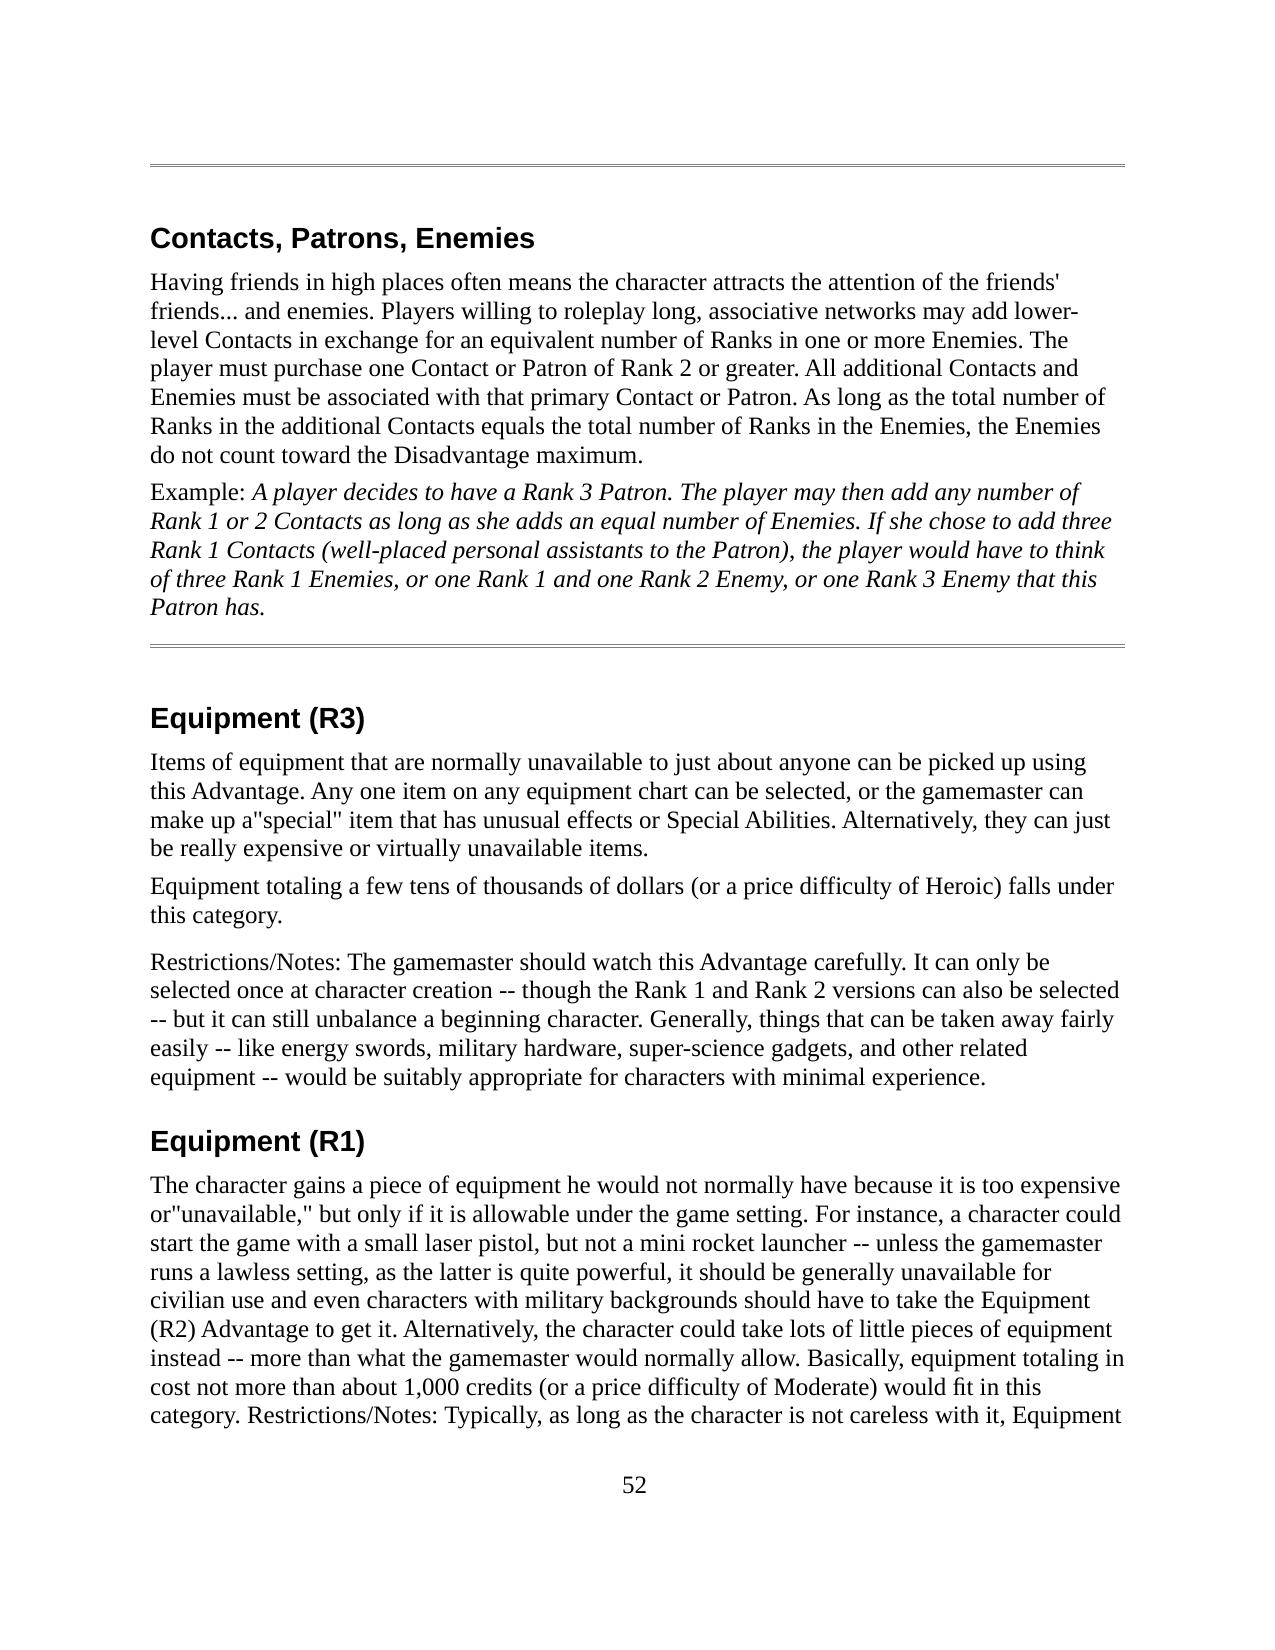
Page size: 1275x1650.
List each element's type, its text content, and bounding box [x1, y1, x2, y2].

subtitle Equipment (R1) [150, 1124, 1125, 1158]
subtitle Contacts, Patrons, Enemies [150, 221, 1125, 255]
text Restrictions/Notes: The gamemaster should watch this Advantage carefully. It can only be selected once at character creation -- though the Rank 1 and Rank 2 versions can also be selected -- but it can still unbalance a beginning character. Generally, things that can be taken away fairly easily -- like energy swords, military hardware, super-science gadgets, and other related equipment -- would be suitably appropriate for characters with minimal experience. [150, 947, 1125, 1090]
subtitle Equipment (R3) [150, 701, 1125, 735]
text The character gains a piece of equipment he would not normally have because it is too expensive or"unavailable," but only if it is allowable under the game setting. For instance, a character could start the game with a small laser pistol, but not a mini rocket launcher -- unless the gamemaster runs a lawless setting, as the latter is quite powerful, it should be generally unavailable for civilian use and even characters with military backgrounds should have to take the Equipment (R2) Advantage to get it. Alternatively, the character could take lots of little pieces of equipment instead -- more than what the gamemaster would normally allow. Basically, equipment totaling in cost not more than about 1,000 credits (or a price difficulty of Moderate) would ﬁt in this category. Restrictions/Notes: Typically, as long as the character is not careless with it, Equipment [150, 1170, 1125, 1429]
text Example: A player decides to have a Rank 3 Patron. The player may then add any number of Rank 1 or 2 Contacts as long as she adds an equal number of Enemies. If she chose to add three Rank 1 Contacts (well-placed personal assistants to the Patron), the player would have to think of three Rank 1 Enemies, or one Rank 1 and one Rank 2 Enemy, or one Rank 3 Enemy that this Patron has. [150, 477, 1125, 621]
text Having friends in high places often means the character attracts the attention of the friends' friends... and enemies. Players willing to roleplay long, associative networks may add lower-level Contacts in exchange for an equivalent number of Ranks in one or more Enemies. The player must purchase one Contact or Patron of Rank 2 or greater. All additional Contacts and Enemies must be associated with that primary Contact or Patron. As long as the total number of Ranks in the additional Contacts equals the total number of Ranks in the Enemies, the Enemies do not count toward the Disadvantage maximum. [150, 267, 1125, 468]
text Equipment totaling a few tens of thousands of dollars (or a price difficulty of Heroic) falls under this category. [150, 871, 1125, 929]
text Items of equipment that are normally unavailable to just about anyone can be picked up using this Advantage. Any one item on any equipment chart can be selected, or the gamemaster can make up a"special" item that has unusual effects or Special Abilities. Alternatively, they can just be really expensive or virtually unavailable items. [150, 747, 1125, 862]
